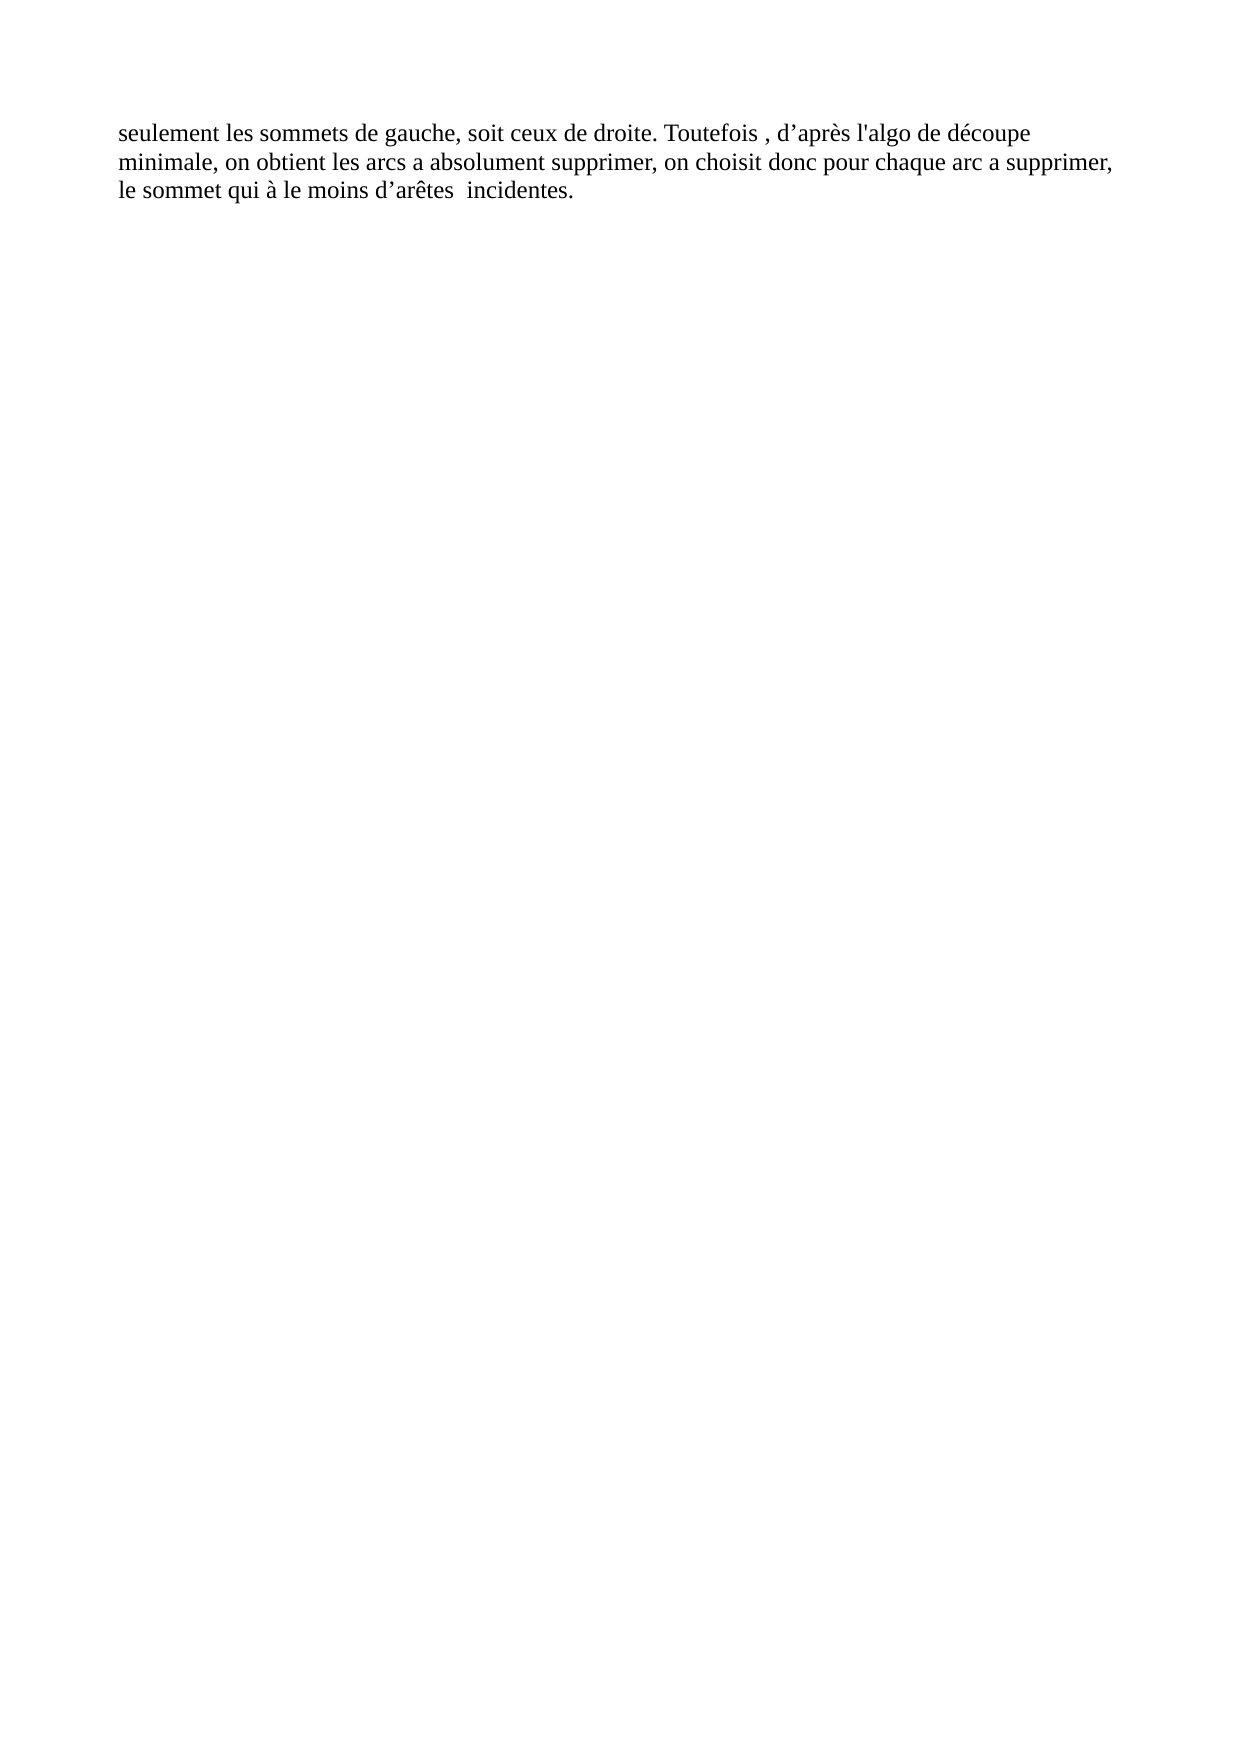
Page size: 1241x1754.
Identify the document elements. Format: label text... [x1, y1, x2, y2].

text seulement les sommets de gauche, soit ceux de droite. Toutefois , d’après l'algo de découpe minimale, on obtient les arcs a absolument supprimer, on choisit donc pour chaque arc a supprimer, le sommet qui à le moins d’arêtes incidentes. [118, 118, 1122, 204]
